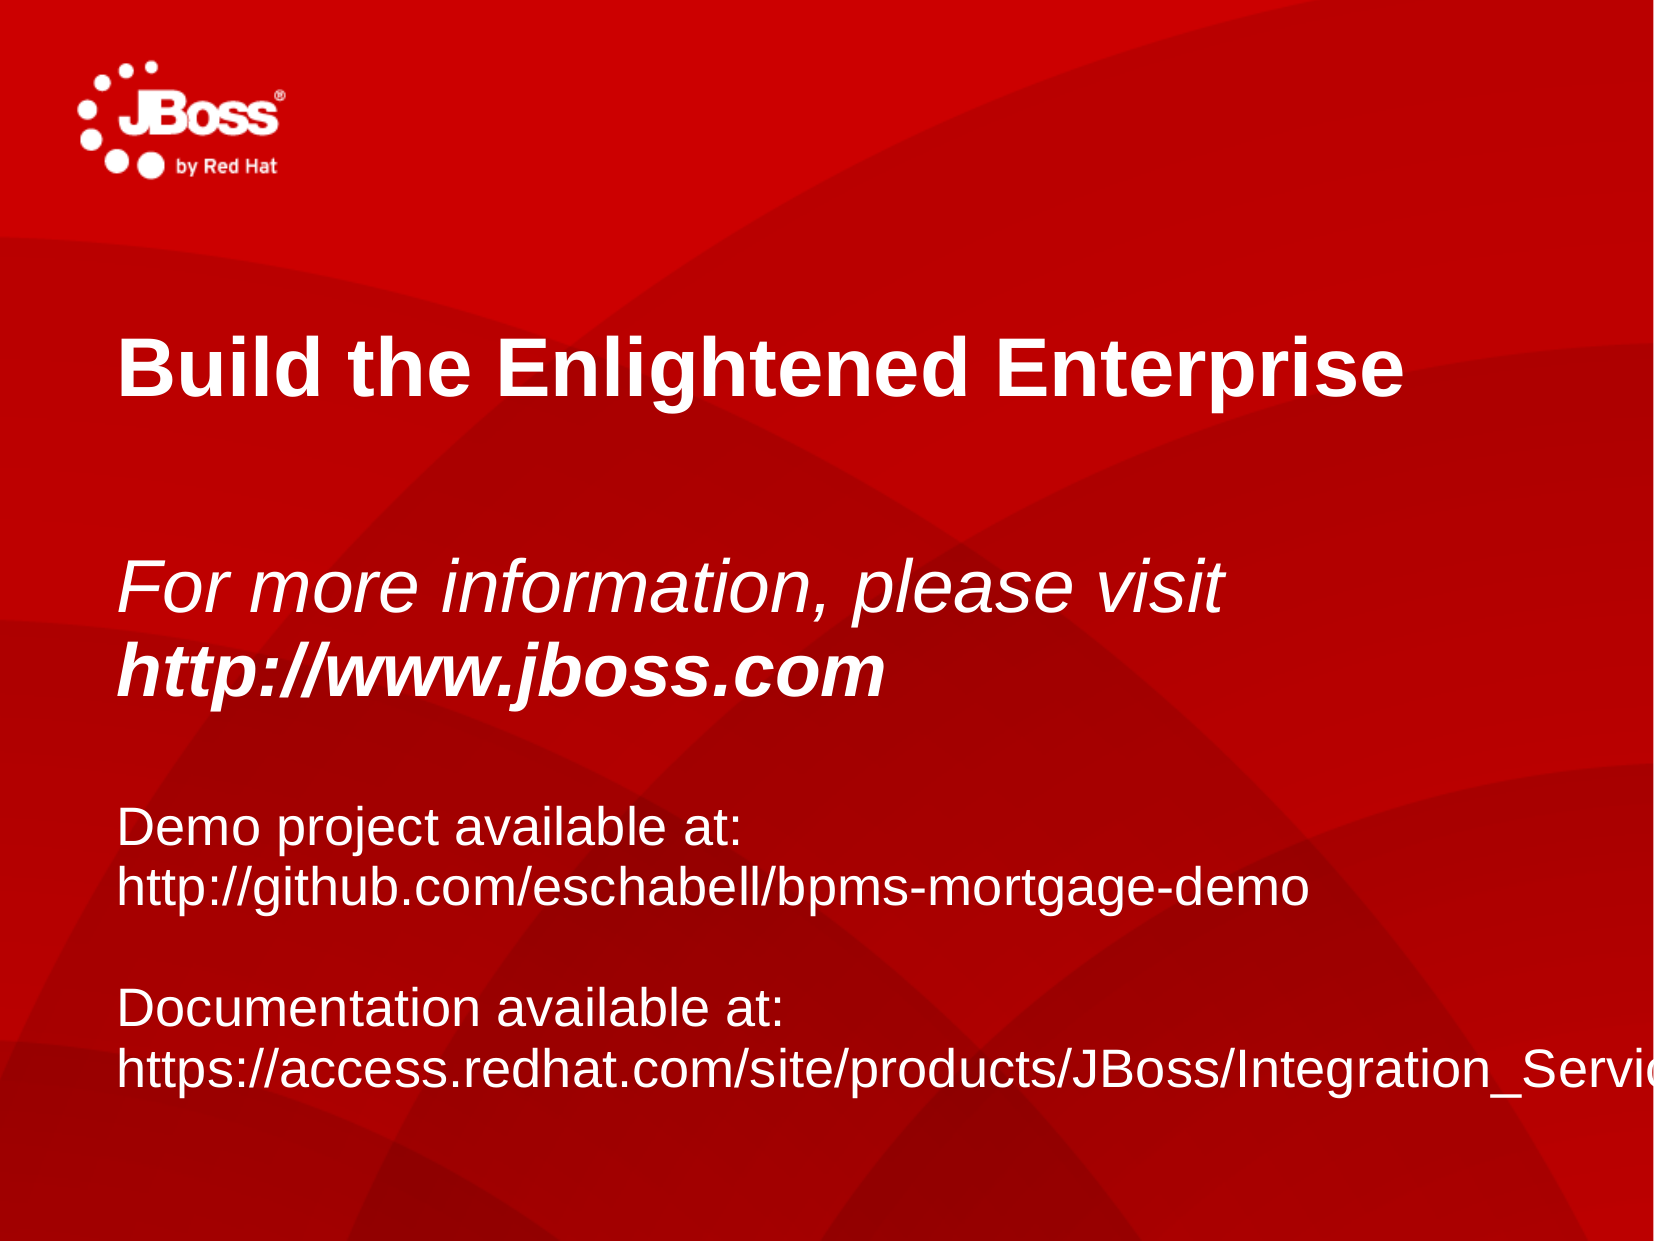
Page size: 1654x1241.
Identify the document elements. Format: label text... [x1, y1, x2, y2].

picture [0, 0, 1654, 1241]
text_box Build the Enlightened Enterprise For more information, please visit http://www.jboss.com Demo project available at: http://github.com/eschabell/bpms-mortgage-demo Documentation available at: https://access.redhat.com/site/products/JBoss/Integration_Services [101, 220, 1552, 1020]
